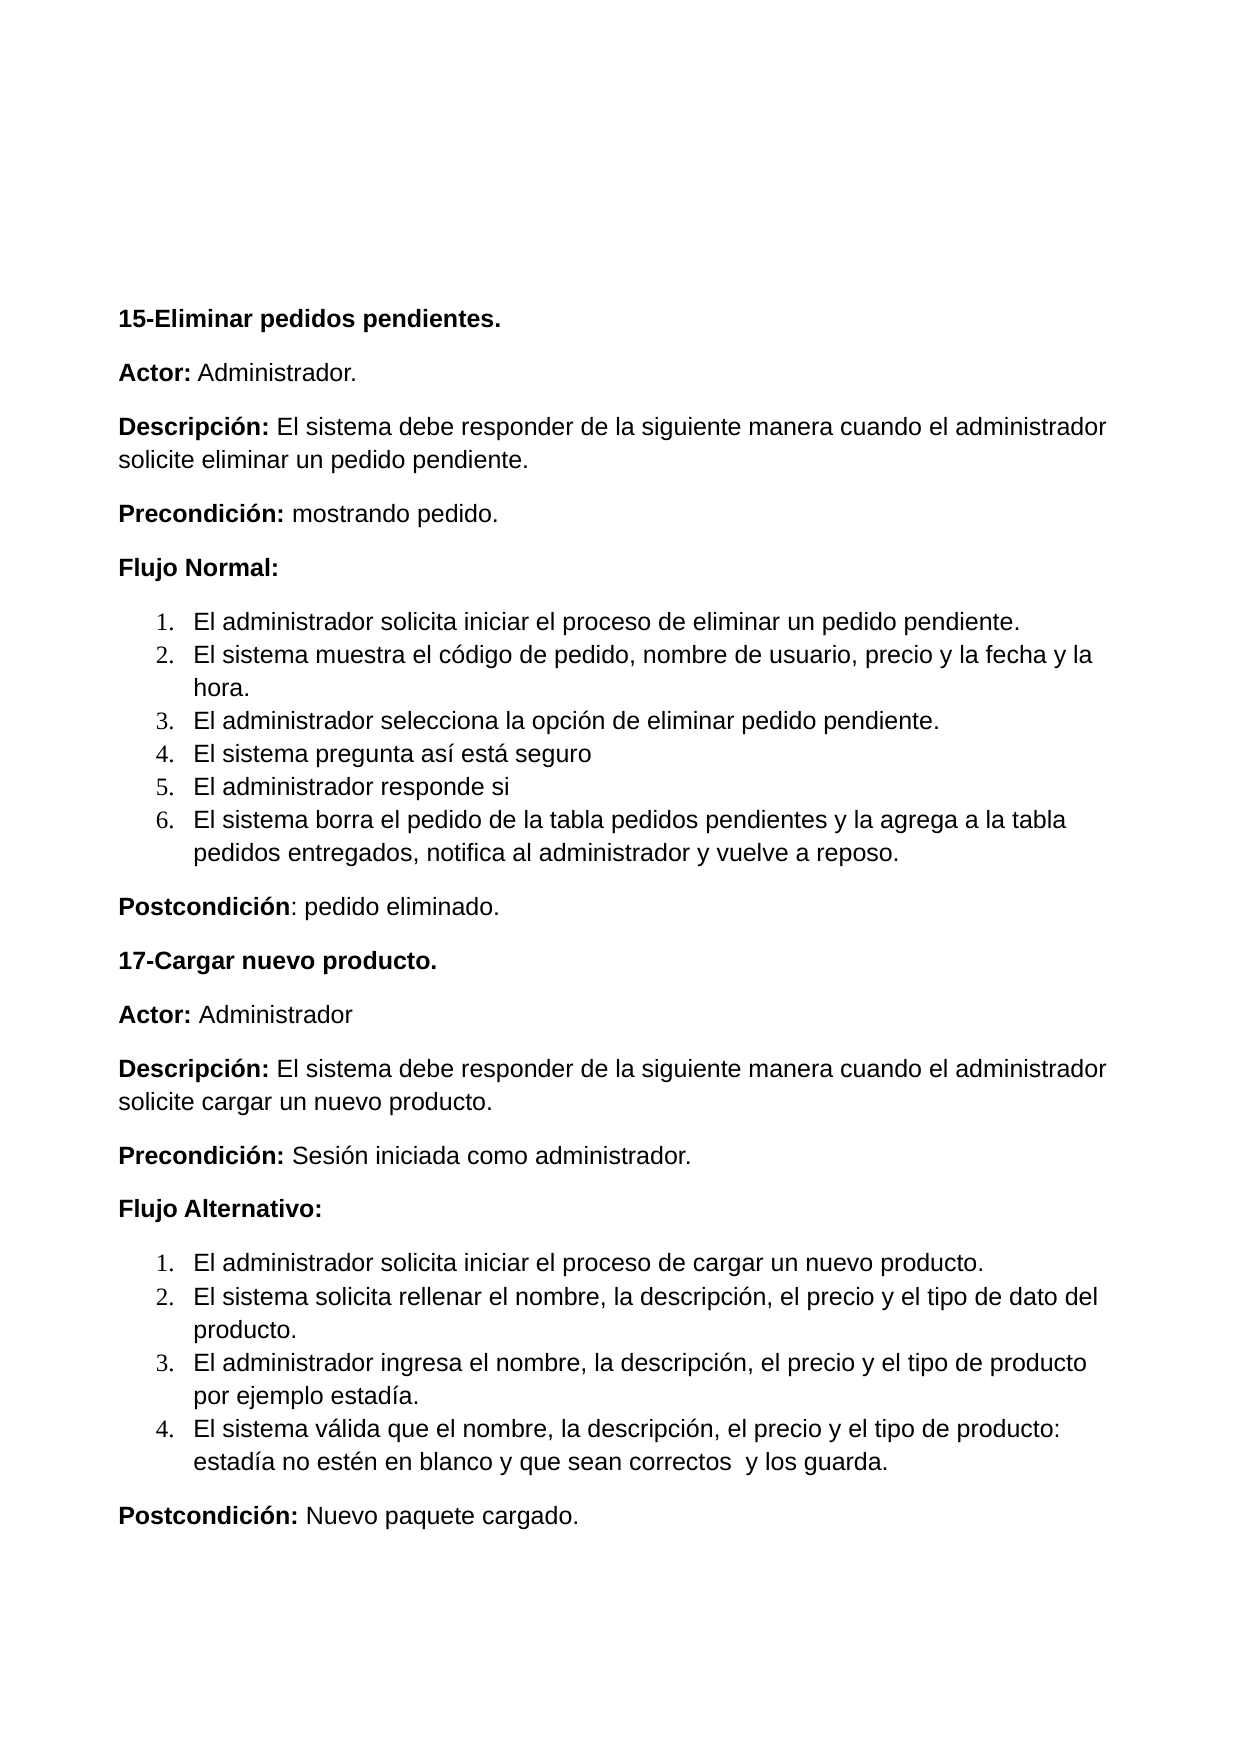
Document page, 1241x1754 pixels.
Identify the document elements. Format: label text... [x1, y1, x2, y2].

text 17-Cargar nuevo producto. [118, 946, 1122, 975]
text Flujo Normal: [118, 553, 1122, 581]
list El administrador solicita iniciar el proceso de eliminar un pedido pendiente. [156, 607, 1122, 635]
list El sistema muestra el código de pedido, nombre de usuario, precio y la fecha y la hora. [156, 640, 1122, 702]
list El sistema pregunta así está seguro [156, 739, 1122, 768]
text Descripción: El sistema debe responder de la siguiente manera cuando el administrador solicite eliminar un pedido pendiente. [118, 412, 1122, 474]
text 15-Eliminar pedidos pendientes. [118, 304, 1122, 333]
text Actor: Administrador [118, 1000, 1122, 1029]
text Descripción: El sistema debe responder de la siguiente manera cuando el administrador solicite cargar un nuevo producto. [118, 1054, 1122, 1116]
list El sistema válida que el nombre, la descripción, el precio y el tipo de producto: estadía no estén en blanco y que sean correctos y los guarda. [156, 1414, 1122, 1476]
text Precondición: mostrando pedido. [118, 499, 1122, 528]
list El administrador selecciona la opción de eliminar pedido pendiente. [156, 706, 1122, 735]
text Flujo Alternativo: [118, 1194, 1122, 1223]
text Actor: Administrador. [118, 358, 1122, 387]
list El administrador solicita iniciar el proceso de cargar un nuevo producto. [156, 1248, 1122, 1277]
text Precondición: Sesión iniciada como administrador. [118, 1141, 1122, 1169]
list El sistema solicita rellenar el nombre, la descripción, el precio y el tipo de dato del producto. [156, 1281, 1122, 1343]
list El administrador ingresa el nombre, la descripción, el precio y el tipo de producto por ejemplo estadía. [156, 1348, 1122, 1409]
text Postcondición: pedido eliminado. [118, 892, 1122, 921]
list El sistema borra el pedido de la tabla pedidos pendientes y la agrega a la tabla pedidos entregados, notifica al administrador y vuelve a reposo. [156, 805, 1122, 867]
text Postcondición: Nuevo paquete cargado. [118, 1501, 1122, 1529]
list El administrador responde si [156, 772, 1122, 801]
